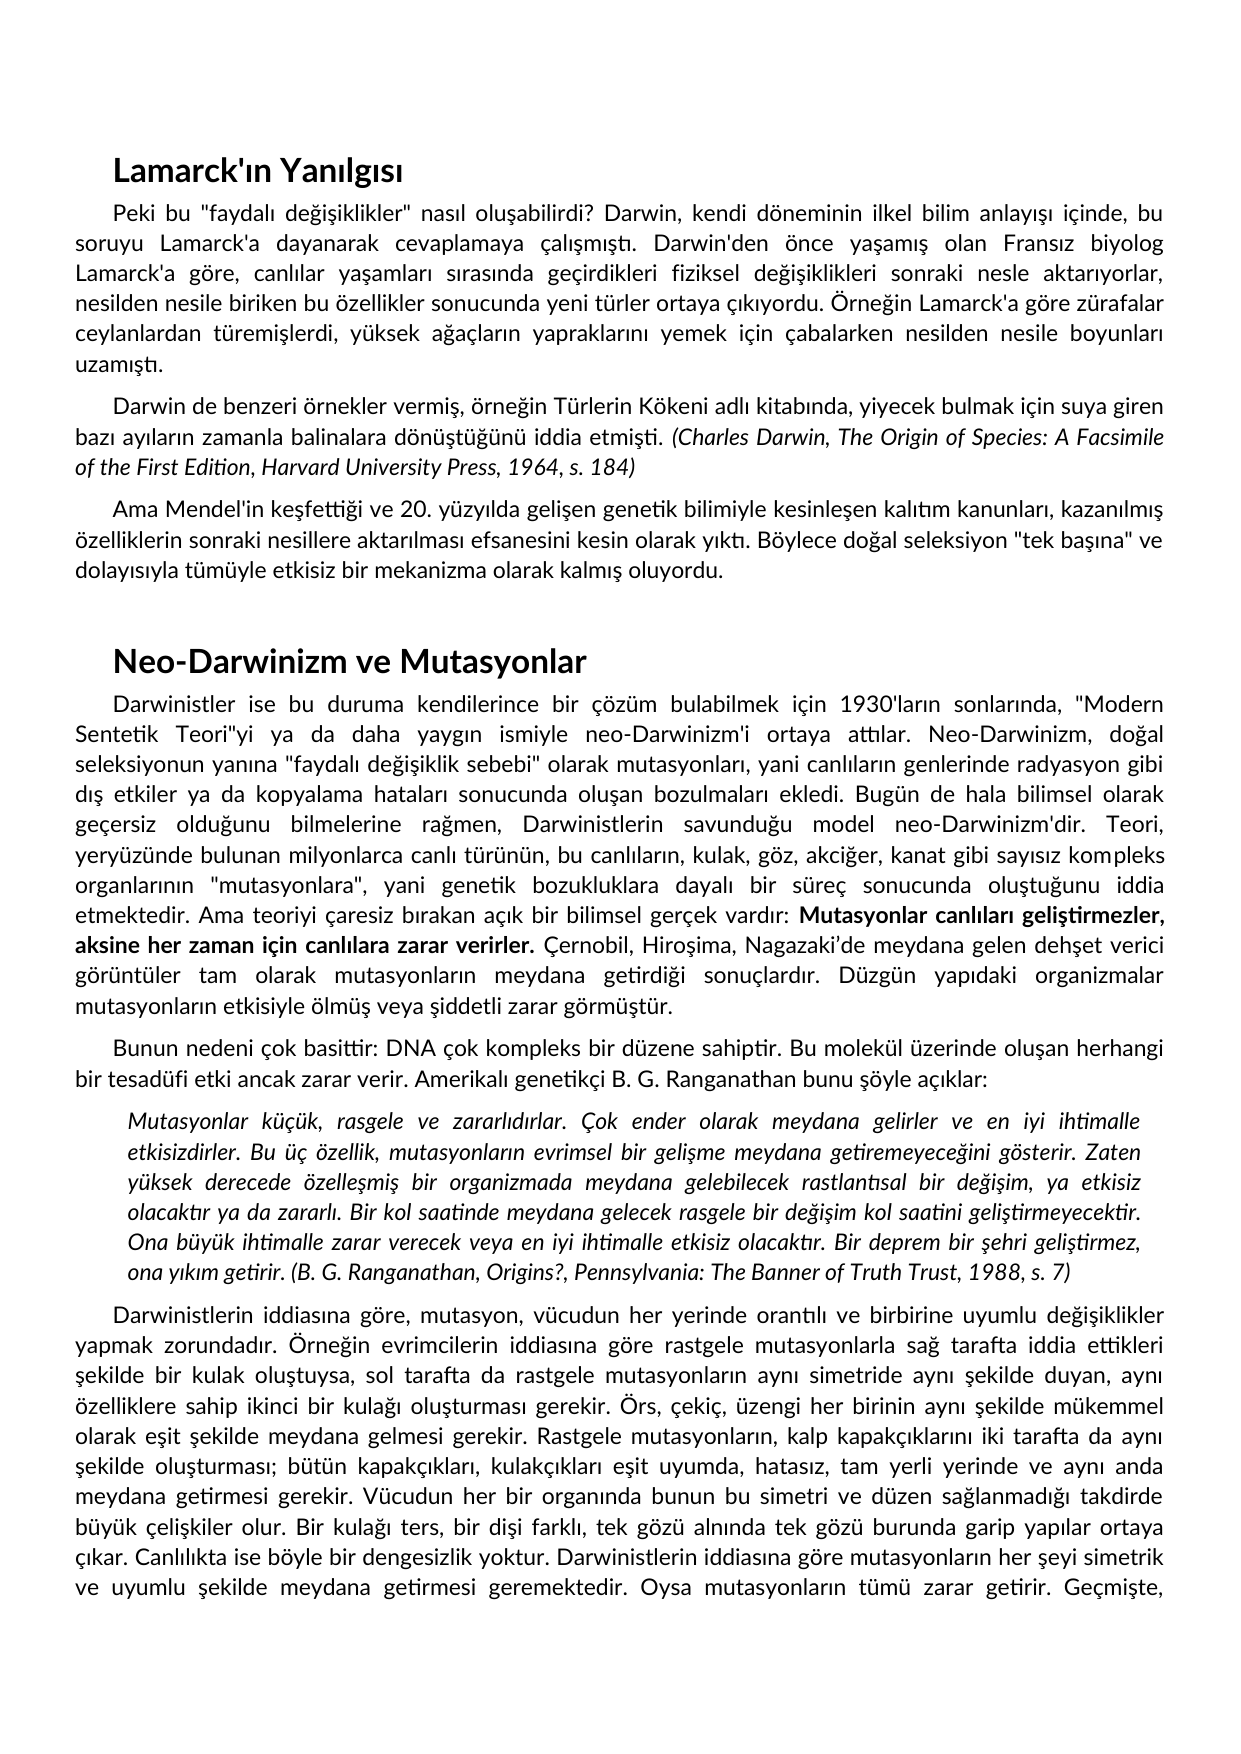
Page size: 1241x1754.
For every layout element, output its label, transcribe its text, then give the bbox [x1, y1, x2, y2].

text Darwin de benzeri örnekler vermiş, örneğin Türlerin Kökeni adlı kitabında, yiyecek bulmak için suya giren bazı ayıların zamanla balinalara dönüştüğünü iddia etmişti. (Charles Darwin, The Origin of Species: A Facsimile of the First Edition, Harvard University Press, 1964, s. 184) [75, 392, 1165, 480]
text Ama Mendel'in keşfettiği ve 20. yüzyılda gelişen genetik bilimiyle kesinleşen kalıtım kanunları, kazanılmış özelliklerin sonraki nesillere aktarılması efsanesini kesin olarak yıktı. Böylece doğal seleksiyon "tek başına" ve dolayısıyla tümüyle etkisiz bir mekanizma olarak kalmış oluyordu. [75, 495, 1165, 583]
text Darwinistlerin iddiasına göre, mutasyon, vücudun her yerinde orantılı ve birbirine uyumlu değişiklikler yapmak zorundadır. Örneğin evrimcilerin iddiasına göre rastgele mutasyonlarla sağ tarafta iddia ettikleri şekilde bir kulak oluştuysa, sol tarafta da rastgele mutasyonların aynı simetride aynı şekilde duyan, aynı özelliklere sahip ikinci bir kulağı oluşturması gerekir. Örs, çekiç, üzengi her birinin aynı şekilde mükemmel olarak eşit şekilde meydana gelmesi gerekir. Rastgele mutasyonların, kalp kapakçıklarını iki tarafta da aynı şekilde oluşturması; bütün kapakçıkları, kulakçıkları eşit uyumda, hatasız, tam yerli yerinde ve aynı anda meydana getirmesi gerekir. Vücudun her bir organında bunun bu simetri ve düzen sağlanmadığı takdirde büyük çelişkiler olur. Bir kulağı ters, bir dişi farklı, tek gözü alnında tek gözü burunda garip yapılar ortaya çıkar. Canlılıkta ise böyle bir dengesizlik yoktur. Darwinistlerin iddiasına göre mutasyonların her şeyi simetrik ve uyumlu şekilde meydana getirmesi geremektedir. Oysa mutasyonların tümü zarar getirir. Geçmişte, [75, 1301, 1165, 1600]
subtitle Lamarck'ın Yanılgısı [112, 150, 1165, 190]
text Peki bu "faydalı değişiklikler" nasıl oluşabilirdi? Darwin, kendi döneminin ilkel bilim anlayışı içinde, bu soruyu Lamarck'a dayanarak cevaplamaya çalışmıştı. Darwin'den önce yaşamış olan Fransız biyolog Lamarck'a göre, canlılar yaşamları sırasında geçirdikleri fiziksel değişiklikleri sonraki nesle aktarıyorlar, nesilden nesile biriken bu özellikler sonucunda yeni türler ortaya çıkıyordu. Örneğin Lamarck'a göre zürafalar ceylanlardan türemişlerdi, yüksek ağaçların yapraklarını yemek için çabalarken nesilden nesile boyunları uzamıştı. [75, 198, 1165, 377]
text Mutasyonlar küçük, rasgele ve zararlıdırlar. Çok ender olarak meydana gelirler ve en iyi ihtimalle etkisizdirler. Bu üç özellik, mutasyonların evrimsel bir gelişme meydana getiremeyeceğini gösterir. Zaten yüksek derecede özelleşmiş bir organizmada meydana gelebilecek rastlantısal bir değişim, ya etkisiz olacaktır ya da zararlı. Bir kol saatinde meydana gelecek rasgele bir değişim kol saatini geliştirmeyecektir. Ona büyük ihtimalle zarar verecek veya en iyi ihtimalle etkisiz olacaktır. Bir deprem bir şehri geliştirmez, ona yıkım getirir. (B. G. Ranganathan, Origins?, Pennsylvania: The Banner of Truth Trust, 1988, s. 7) [127, 1107, 1143, 1286]
subtitle Neo-Darwinizm ve Mutasyonlar [112, 641, 1165, 681]
text Darwinistler ise bu duruma kendilerince bir çözüm bulabilmek için 1930'ların sonlarında, "Modern Sentetik Teori"yi ya da daha yaygın ismiyle neo-Darwinizm'i ortaya attılar. Neo-Darwinizm, doğal seleksiyonun yanına "faydalı değişiklik sebebi" olarak mutasyonları, yani canlıların genlerinde radyasyon gibi dış etkiler ya da kopyalama hataları sonucunda oluşan bozulmaları ekledi. Bugün de hala bilimsel olarak geçersiz olduğunu bilmelerine rağmen, Darwinistlerin savunduğu model neo-Darwinizm'dir. Teori, yeryüzünde bulunan milyonlarca canlı türünün, bu canlıların, kulak, göz, akciğer, kanat gibi sayısız kompleks organlarının "mutasyonlara", yani genetik bozukluklara dayalı bir süreç sonucunda oluştuğunu iddia etmektedir. Ama teoriyi çaresiz bırakan açık bir bilimsel gerçek vardır: Mutasyonlar canlıları geliştirmezler, aksine her zaman için canlılara zarar verirler. Çernobil, Hiroşima, Nagazaki’de meydana gelen dehşet verici görüntüler tam olarak mutasyonların meydana getirdiği sonuçlardır. Düzgün yapıdaki organizmalar mutasyonların etkisiyle ölmüş veya şiddetli zarar görmüştür. [75, 689, 1165, 1019]
text Bunun nedeni çok basittir: DNA çok kompleks bir düzene sahiptir. Bu molekül üzerinde oluşan herhangi bir tesadüfi etki ancak zarar verir. Amerikalı genetikçi B. G. Ranganathan bunu şöyle açıklar: [75, 1034, 1165, 1092]
